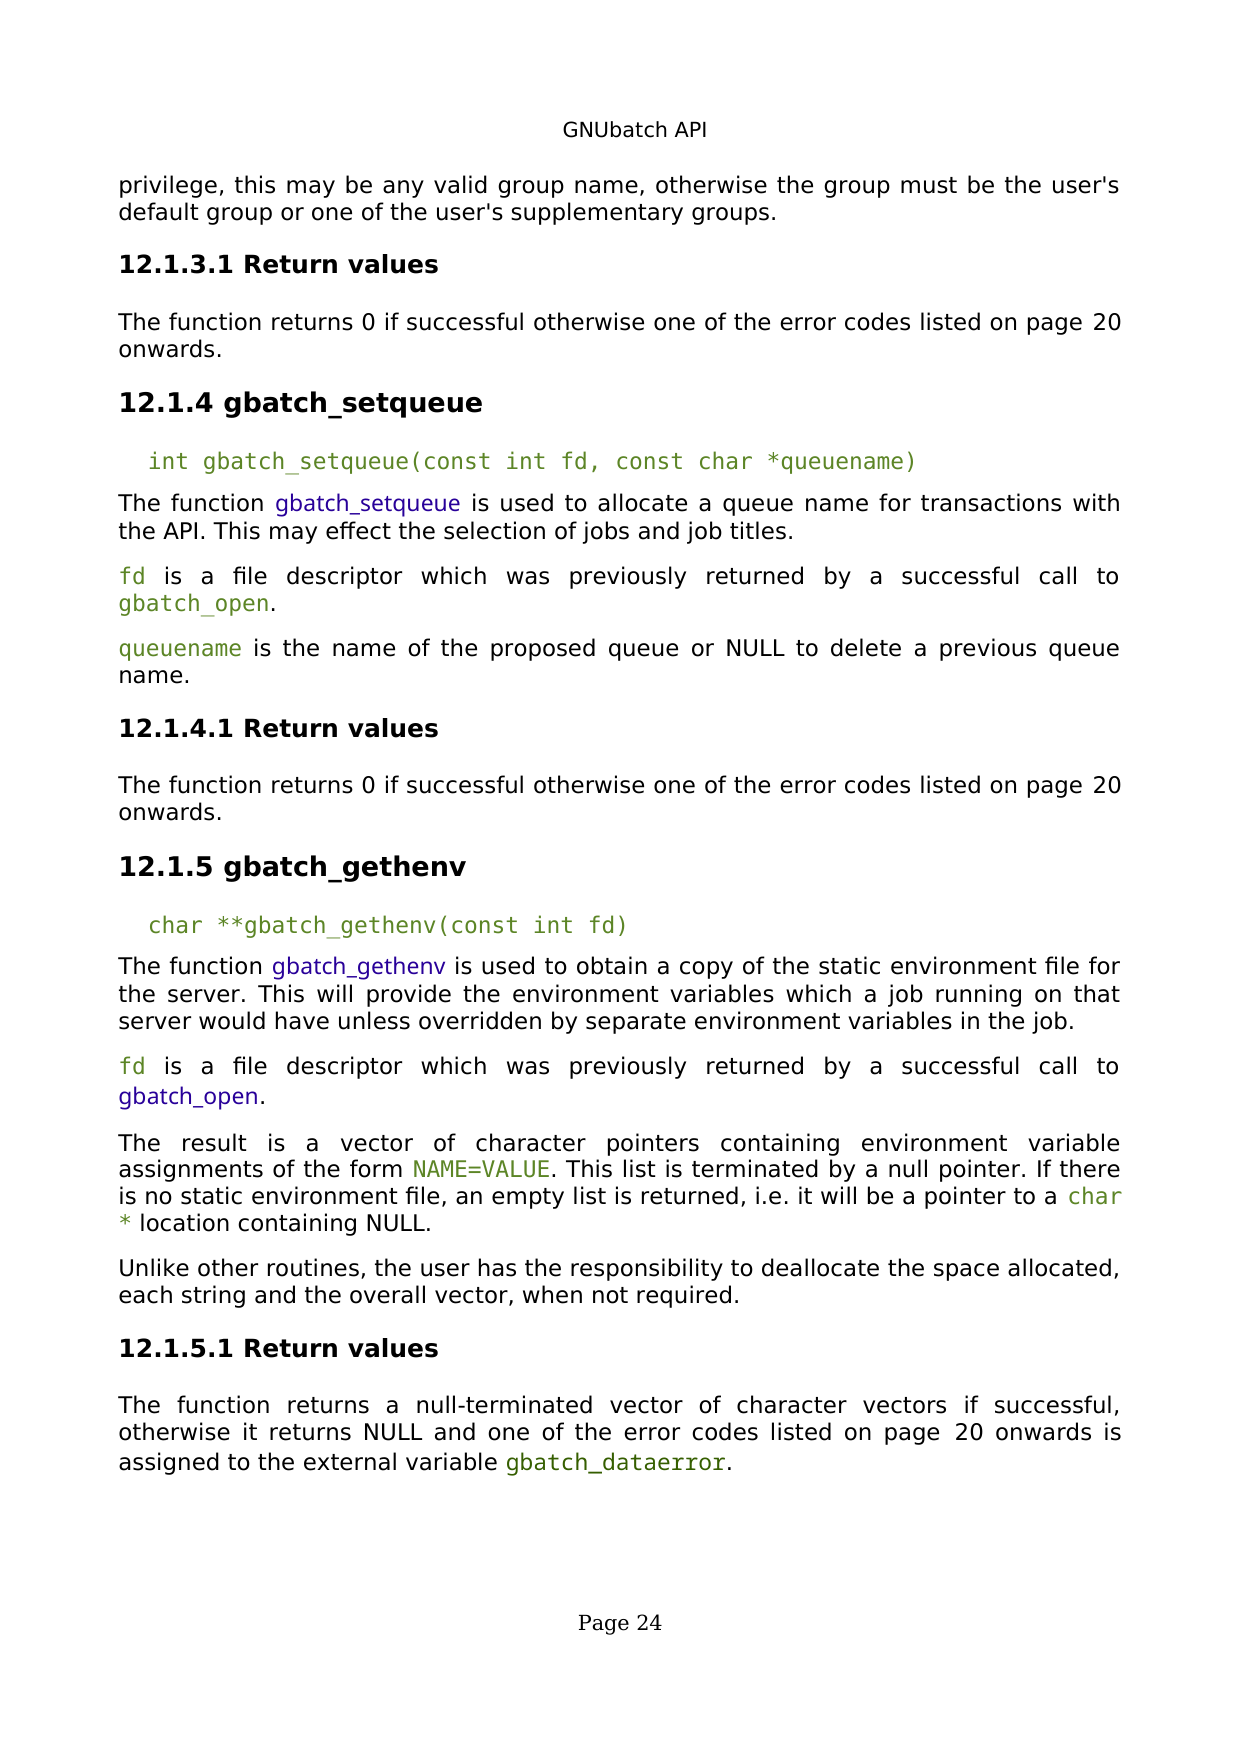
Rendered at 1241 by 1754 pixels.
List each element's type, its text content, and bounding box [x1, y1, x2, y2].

text The result is a vector of character pointers containing environment variable assignments of the form NAME=VALUE. This list is terminated by a null pointer. If there is no static environment file, an empty list is returned, i.e. it will be a pointer to a char * location containing NULL. [118, 1130, 1122, 1237]
text fd is a file descriptor which was previously returned by a successful call to gbatch_open. [118, 1053, 1122, 1111]
text The function gbatch_gethenv is used to obtain a copy of the static environment file for the server. This will provide the environment variables which a job running on that server would have unless overridden by separate environment variables in the job. [118, 950, 1122, 1035]
subtitle Return values [118, 714, 1122, 743]
text The function gbatch_setqueue is used to allocate a queue name for transactions with the API. This may effect the selection of jobs and job titles. [118, 487, 1122, 545]
subtitle Return values [118, 250, 1122, 280]
text int gbatch_setqueue(const int fd, const char *queuename) [148, 448, 1122, 475]
subtitle gbatch_gethenv [118, 851, 1122, 882]
subtitle Return values [118, 1334, 1122, 1363]
text char **gbatch_gethenv(const int fd) [148, 912, 1122, 938]
text Unlike other routines, the user has the responsibility to deallocate the space allocated, each string and the overall vector, when not required. [118, 1255, 1122, 1309]
text privilege, this may be any valid group name, otherwise the group must be the user's default group or one of the user's supplementary groups. [118, 172, 1122, 225]
text The function returns a null-terminated vector of character vectors if successful, otherwise it returns NULL and one of the error codes listed on page 20 onwards is assigned to the external variable gbatch_dataerror. [118, 1392, 1122, 1477]
subtitle gbatch_setqueue [118, 388, 1122, 419]
text The function returns 0 if successful otherwise one of the error codes listed on page 20 onwards. [118, 772, 1122, 826]
text fd is a file descriptor which was previously returned by a successful call to gbatch_open. [118, 563, 1122, 617]
text The function returns 0 if successful otherwise one of the error codes listed on page 20 onwards. [118, 309, 1122, 363]
text queuename is the name of the proposed queue or NULL to delete a previous queue name. [118, 635, 1122, 689]
